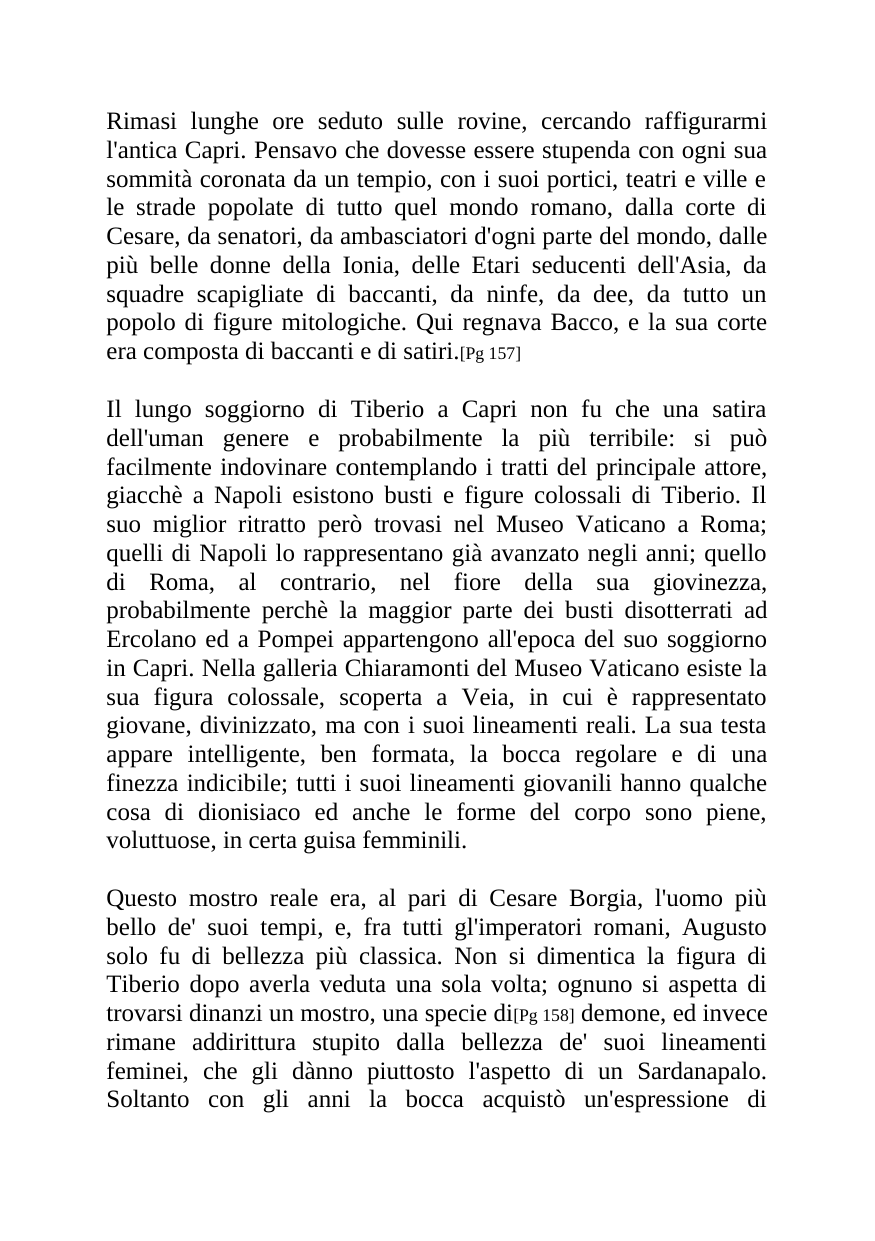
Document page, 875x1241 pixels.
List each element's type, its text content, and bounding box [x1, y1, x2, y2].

text Il lungo soggiorno di Tiberio a Capri non fu che una satira dell'uman genere e probabilmente la più terribile: si può facilmente indovinare contemplando i tratti del principale attore, giacchè a Napoli esistono busti e figure colossali di Tiberio. Il suo miglior ritratto però trovasi nel Museo Vaticano a Roma; quelli di Napoli lo rappresentano già avanzato negli anni; quello di Roma, al contrario, nel fiore della sua giovinezza, probabilmente perchè la maggior parte dei busti disotterrati ad Ercolano ed a Pompei appartengono all'epoca del suo soggiorno in Capri. Nella galleria Chiaramonti del Museo Vaticano esiste la sua figura colossale, scoperta a Veia, in cui è rappresentato giovane, divinizzato, ma con i suoi lineamenti reali. La sua testa appare intelligente, ben formata, la bocca regolare e di una finezza indicibile; tutti i suoi lineamenti giovanili hanno qualche cosa di dionisiaco ed anche le forme del corpo sono piene, voluttuose, in certa guisa femminili. [106, 394, 768, 854]
text Rimasi lunghe ore seduto sulle rovine, cercando raffigurarmi l'antica Capri. Pensavo che dovesse essere stupenda con ogni sua sommità coronata da un tempio, con i suoi portici, teatri e ville e le strade popolate di tutto quel mondo romano, dalla corte di Cesare, da senatori, da ambasciatori d'ogni parte del mondo, dalle più belle donne della Ionia, delle Etari seducenti dell'Asia, da squadre scapigliate di baccanti, da ninfe, da dee, da tutto un popolo di figure mitologiche. Qui regnava Bacco, e la sua corte era composta di baccanti e di satiri.[Pg 157] [106, 106, 768, 365]
text Questo mostro reale era, al pari di Cesare Borgia, l'uomo più bello de' suoi tempi, e, fra tutti gl'imperatori romani, Augusto solo fu di bellezza più classica. Non si dimentica la figura di Tiberio dopo averla veduta una sola volta; ognuno si aspetta di trovarsi dinanzi un mostro, una specie di[Pg 158] demone, ed invece rimane addirittura stupito dalla bellezza de' suoi lineamenti feminei, che gli dànno piuttosto l'aspetto di un Sardanapalo. Soltanto con gli anni la bocca acquistò un'espressione di [106, 883, 768, 1113]
